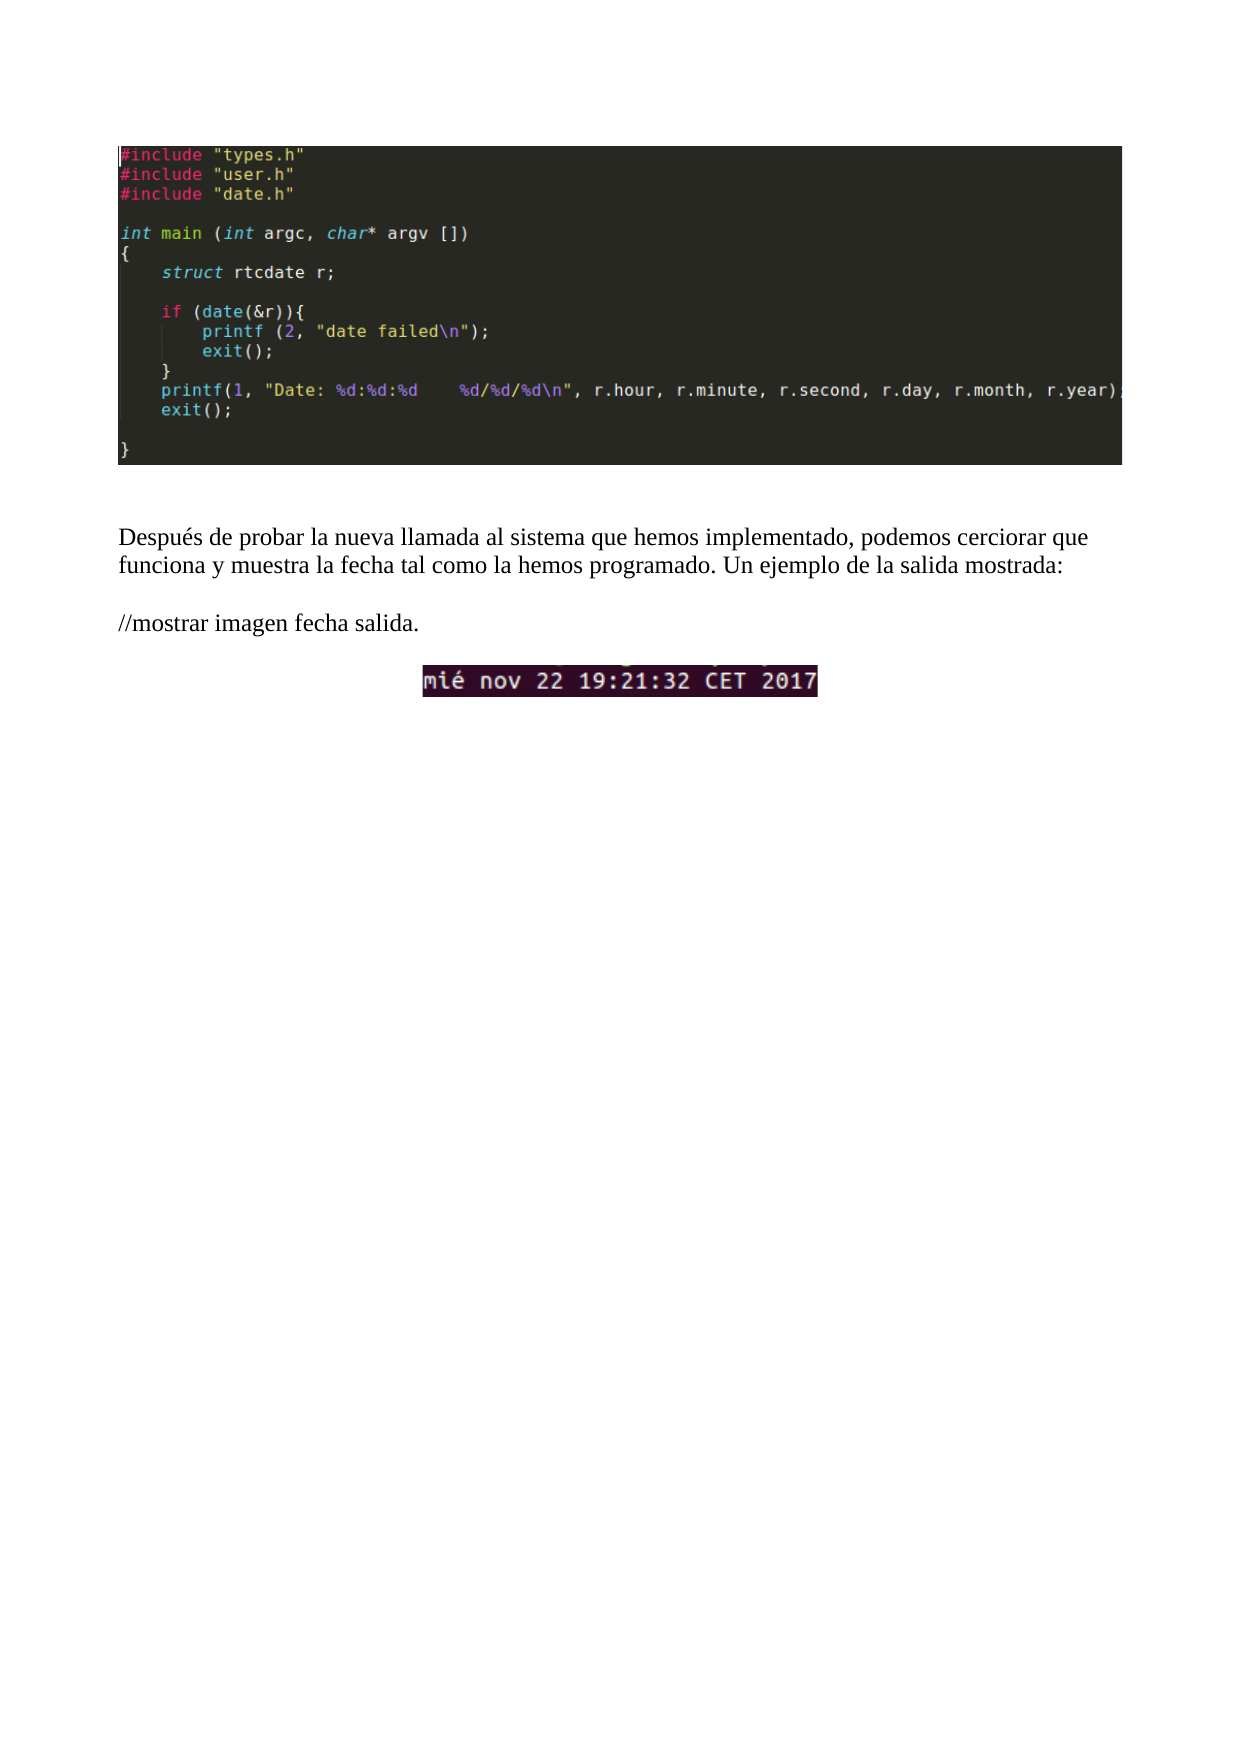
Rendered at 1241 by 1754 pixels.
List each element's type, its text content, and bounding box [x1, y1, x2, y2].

picture [422, 665, 818, 697]
text //mostrar imagen fecha salida. [118, 608, 1122, 637]
text Después de probar la nueva llamada al sistema que hemos implementado, podemos cerciorar que funciona y muestra la fecha tal como la hemos programado. Un ejemplo de la salida mostrada: [118, 522, 1122, 579]
picture [118, 146, 1123, 465]
